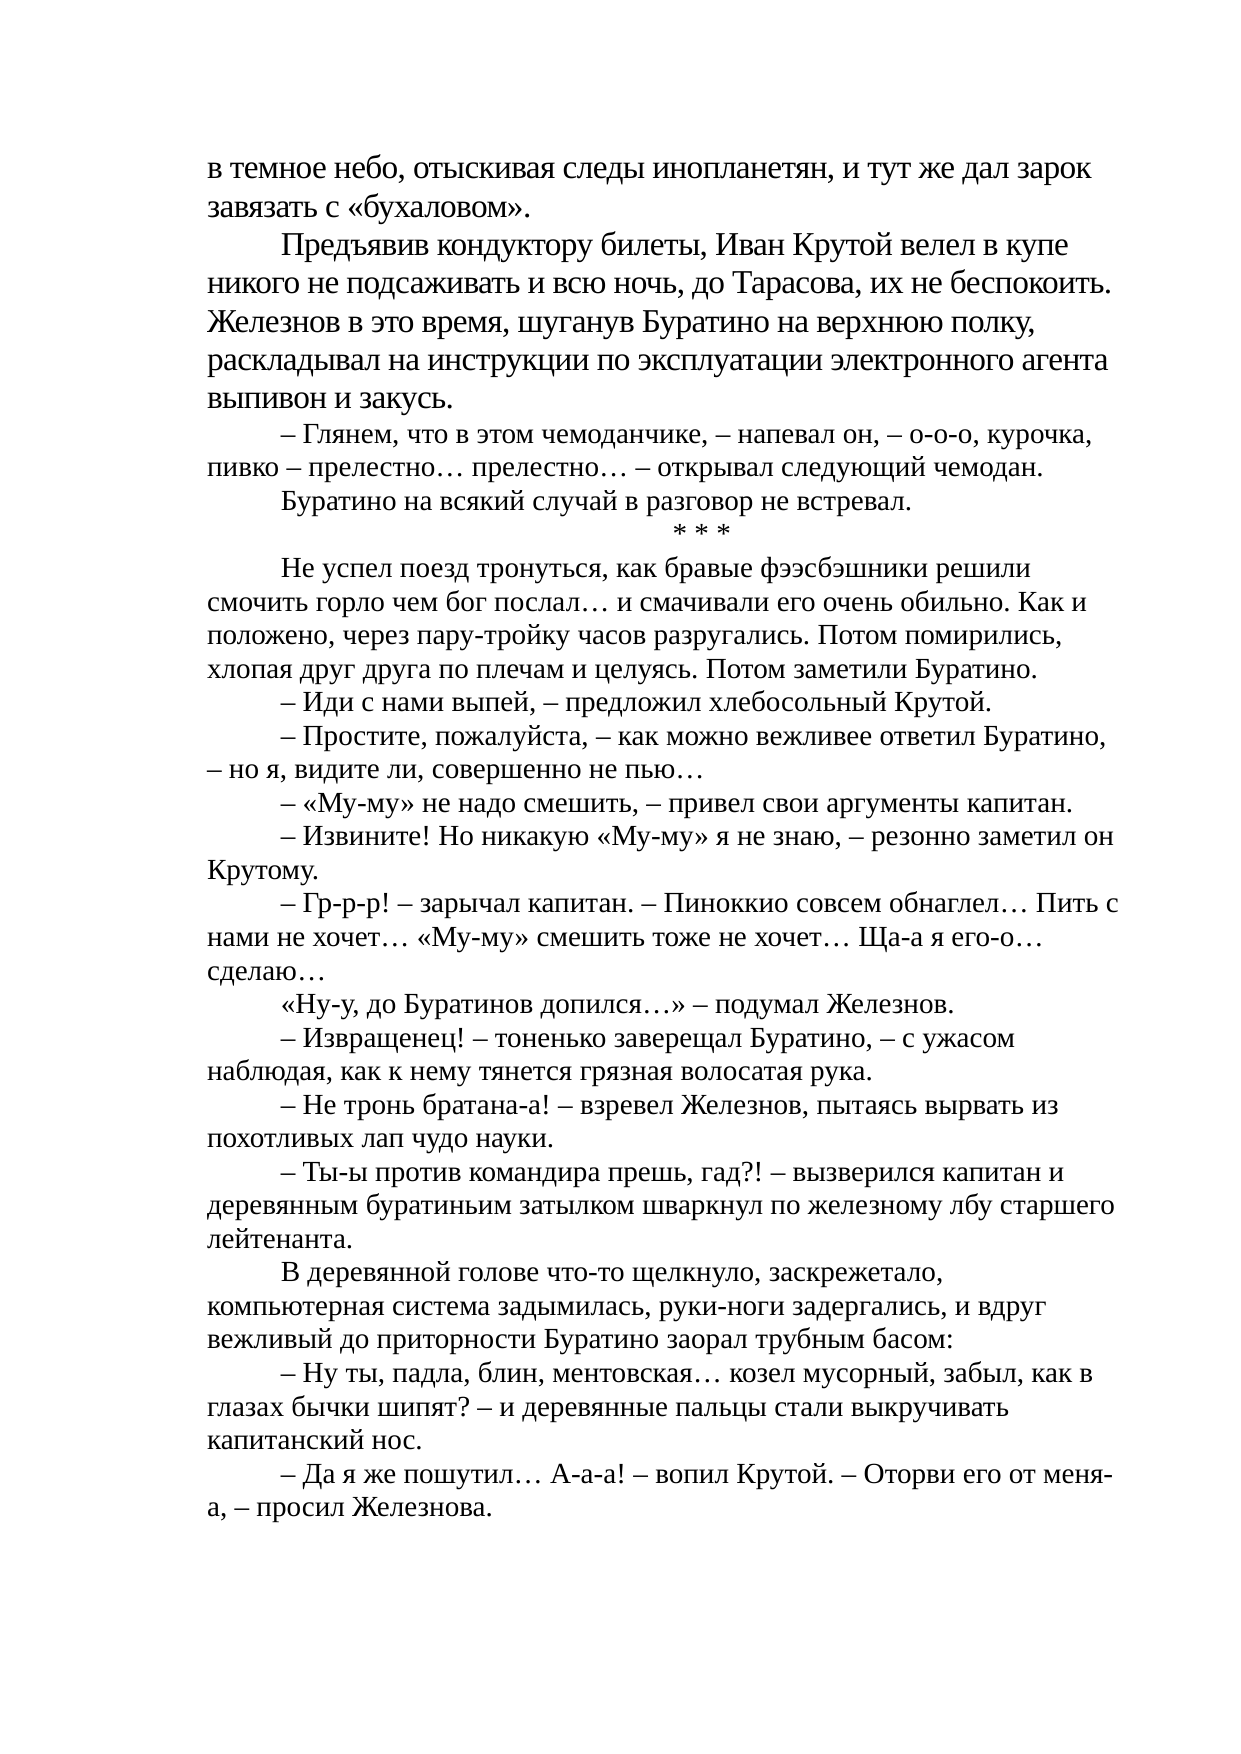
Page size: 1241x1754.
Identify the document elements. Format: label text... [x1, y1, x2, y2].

text – Извращенец! – тоненько заверещал Буратино, – с ужасом наблюдая, как к нему тянется грязная волосатая рука. [207, 1020, 1122, 1087]
text – Ну ты, падла, блин, ментовская… козел мусорный, забыл, как в глазах бычки шипят? – и деревянные пальцы стали выкручивать капитанский нос. [207, 1355, 1122, 1456]
text – Да я же пошутил… А-а-а! – вопил Крутой. – Оторви его от меня-а, – просил Железнова. [207, 1456, 1122, 1523]
text в темное небо, отыскивая следы инопланетян, и тут же дал зарок завязать с «бухаловом». [207, 148, 1122, 224]
text – Глянем, что в этом чемоданчике, – напевал он, – о-о-о, курочка, пивко – прелестно… прелестно… – открывал следующий чемодан. [207, 416, 1122, 483]
text – Не тронь братана-а! – взревел Железнов, пытаясь вырвать из похотливых лап чудо науки. [207, 1087, 1122, 1154]
text – Извините! Но никакую «Му-му» я не знаю, – резонно заметил он Крутому. [207, 818, 1122, 886]
text Не успел поезд тронуться, как бравые фээсбэшники решили смочить горло чем бог послал… и смачивали его очень обильно. Как и положено, через пару-тройку часов разругались. Потом помирились, хлопая друг друга по плечам и целуясь. Потом заметили Буратино. [207, 550, 1122, 684]
text – «Му-му» не надо смешить, – привел свои аргументы капитан. [207, 785, 1122, 818]
text – Гр-р-р! – зарычал капитан. – Пиноккио совсем обнаглел… Пить с нами не хочет… «Му-му» смешить тоже не хочет… Ща-а я его-о… сделаю… [207, 886, 1122, 986]
text Предъявив кондуктору билеты, Иван Крутой велел в купе никого не подсаживать и всю ночь, до Тарасова, их не беспокоить. Железнов в это время, шуганув Буратино на верхнюю полку, раскладывал на инструкции по эксплуатации электронного агента выпивон и закусь. [207, 224, 1122, 416]
text Буратино на всякий случай в разговор не встревал. [207, 483, 1122, 517]
text – Простите, пожалуйста, – как можно вежливее ответил Буратино, – но я, видите ли, совершенно не пью… [207, 718, 1122, 785]
text – Иди с нами выпей, – предложил хлебосольный Крутой. [207, 684, 1122, 718]
text В деревянной голове что-то щелкнуло, заскрежетало, компьютерная система задымилась, руки-ноги задергались, и вдруг вежливый до приторности Буратино заорал трубным басом: [207, 1254, 1122, 1355]
text – Ты-ы против командира прешь, гад?! – вызверился капитан и деревянным буратиньим затылком шваркнул по железному лбу старшего лейтенанта. [207, 1154, 1122, 1254]
text «Ну-у, до Буратинов допился…» – подумал Железнов. [207, 986, 1122, 1020]
subtitle * * * [207, 517, 1122, 550]
